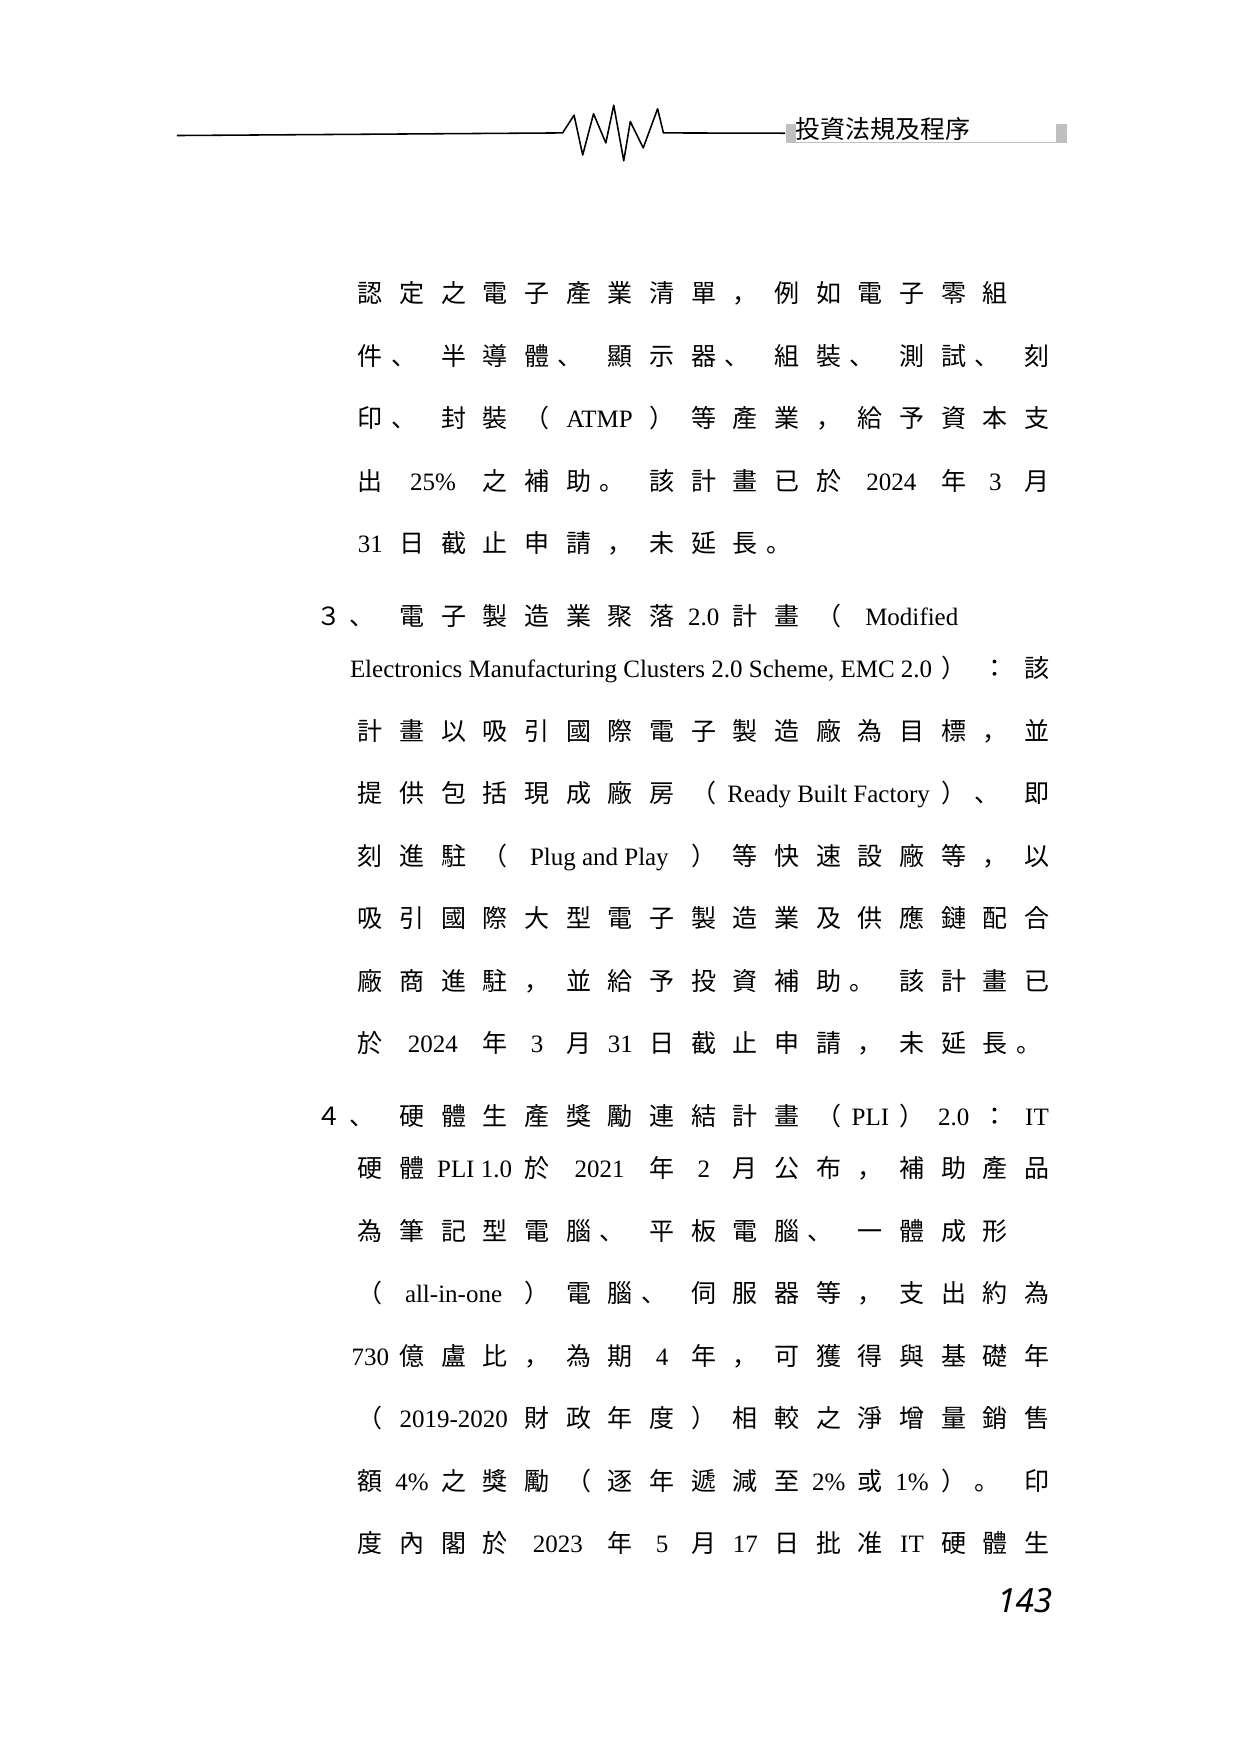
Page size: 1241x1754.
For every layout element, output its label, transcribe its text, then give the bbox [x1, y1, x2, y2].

text 認定之電子產業清單，例如電子零組件、半導體、顯示器、組裝、測試、刻印、封裝（ATMP）等產業，給予資本支出25%之補助。該計畫已於2024年3月31日截止申請，未延長。 [281, 250, 1058, 563]
text ３、電子製造業聚落2.0計畫（Modified Electronics Manufacturing Clusters 2.0 Scheme, EMC 2.0）：該計畫以吸引國際電子製造廠為目標，並提供包括現成廠房（Ready Built Factory）、即刻進駐（Plug and Play）等快速設廠等，以吸引國際大型電子製造業及供應鏈配合廠商進駐，並給予投資補助。該計畫已於2024年3月31日截止申請，未延長。 [281, 563, 1058, 1063]
text ４、硬體生產獎勵連結計畫（PLI）2.0：IT硬體PLI 1.0於2021年2月公布，補助產品為筆記型電腦、平板電腦、一體成形（all-in-one）電腦、伺服器等，支出約為730億盧比，為期4年，可獲得與基礎年（2019-2020財政年度）相較之淨增量銷售額4%之獎勵（逐年遞減至2%或1%）。印度內閣於2023年5月17日批准IT硬體生 [281, 1063, 1058, 1563]
